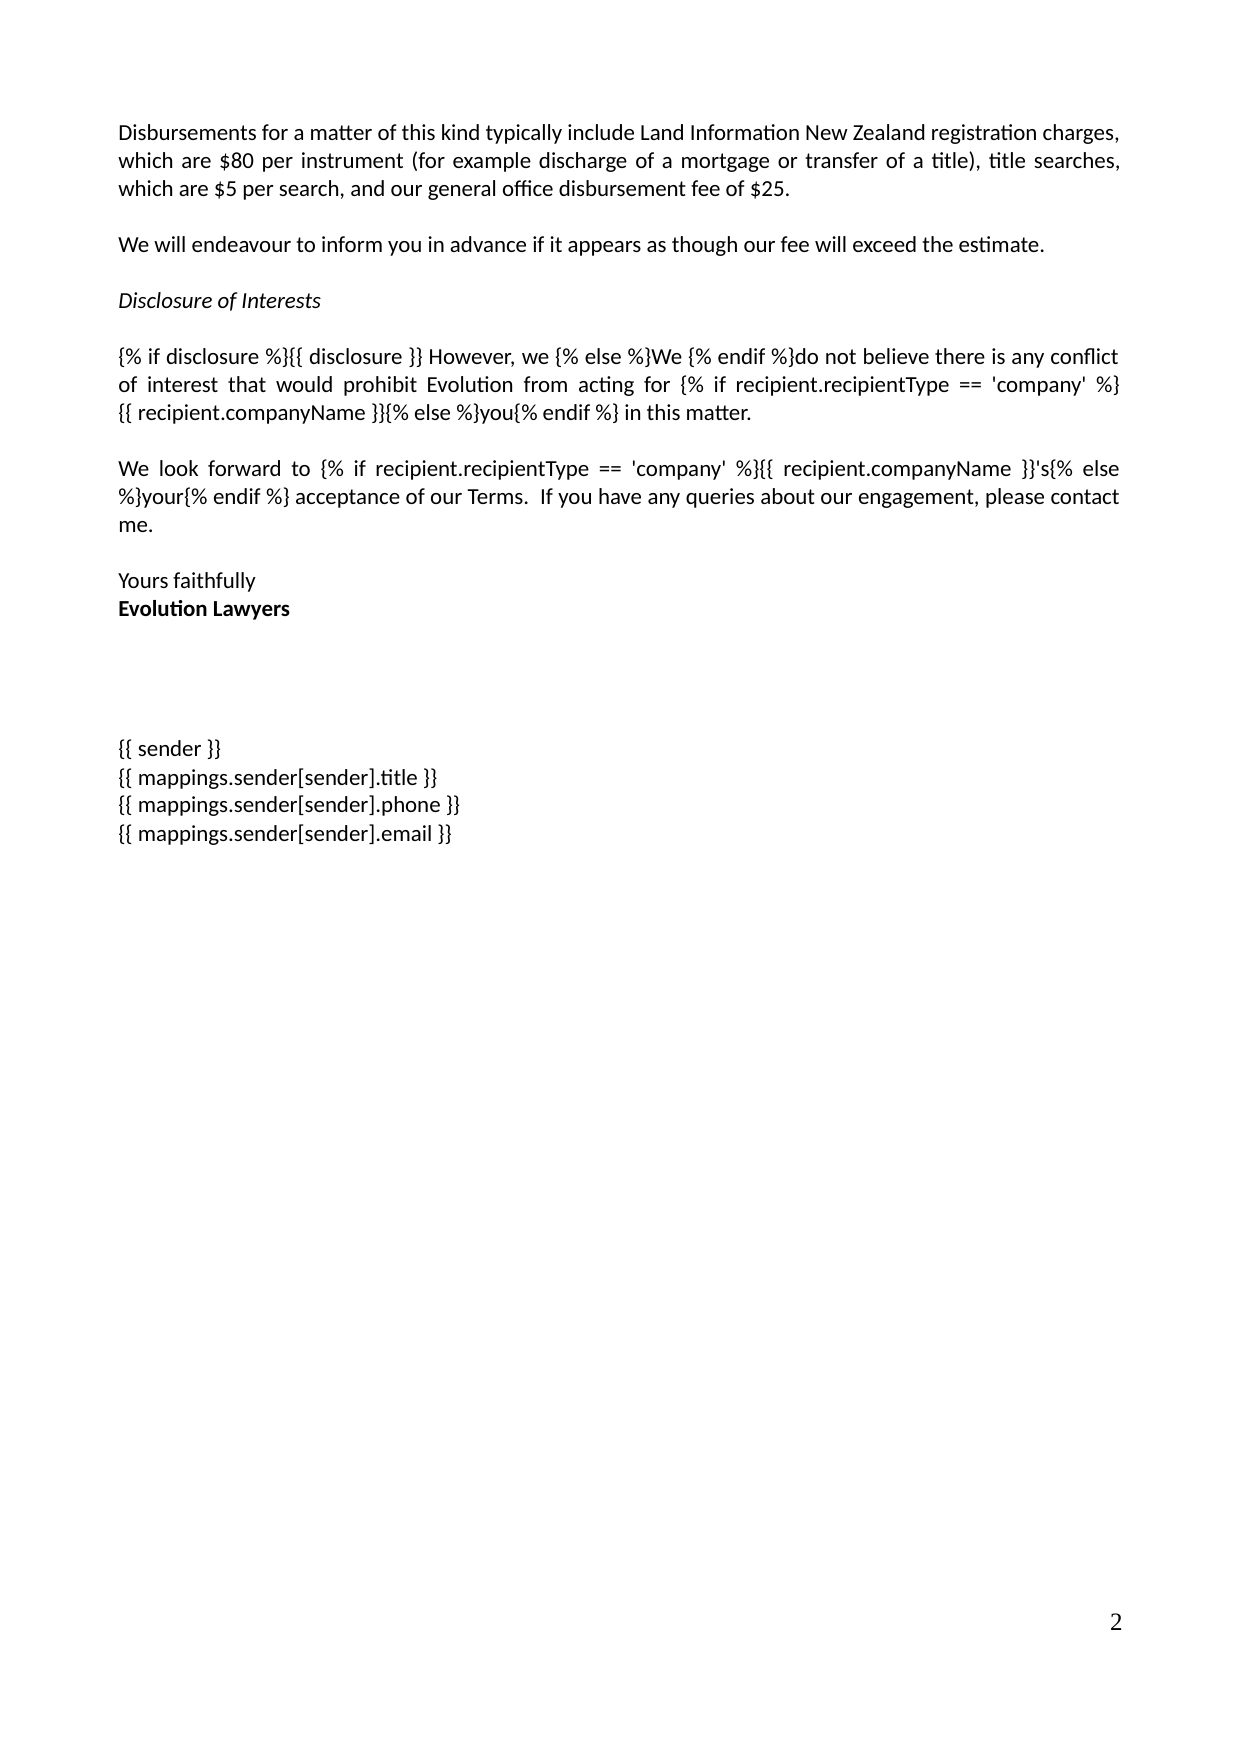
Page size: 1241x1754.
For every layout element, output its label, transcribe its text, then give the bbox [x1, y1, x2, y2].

text We will endeavour to inform you in advance if it appears as though our fee will exceed the estimate. [118, 230, 1122, 258]
table_header We look forward to {% if recipient.recipientType == 'company' %}{{ recipient.companyName }}'s{% else %}your{% endif %} acceptance of our Terms. If you have any queries about our engagement, please contact me. Yours faithfully Evolution Lawyers {{ sender }} {{ mappings.sender[sender].title }} {{ mappings.sender[sender].phone }} {{ mappings.sender[sender].email }} [118, 454, 1122, 847]
text Disbursements for a matter of this kind typically include Land Information New Zealand registration charges, which are $80 per instrument (for example discharge of a mortgage or transfer of a title), title searches, which are $5 per search, and our general office disbursement fee of $25. [118, 118, 1122, 202]
text Disclosure of Interests [118, 286, 1122, 314]
text {% if disclosure %}{{ disclosure }} However, we {% else %}We {% endif %}do not believe there is any conflict of interest that would prohibit Evolution from acting for {% if recipient.recipientType == 'company' %}{{ recipient.companyName }}{% else %}you{% endif %} in this matter. [118, 342, 1122, 426]
